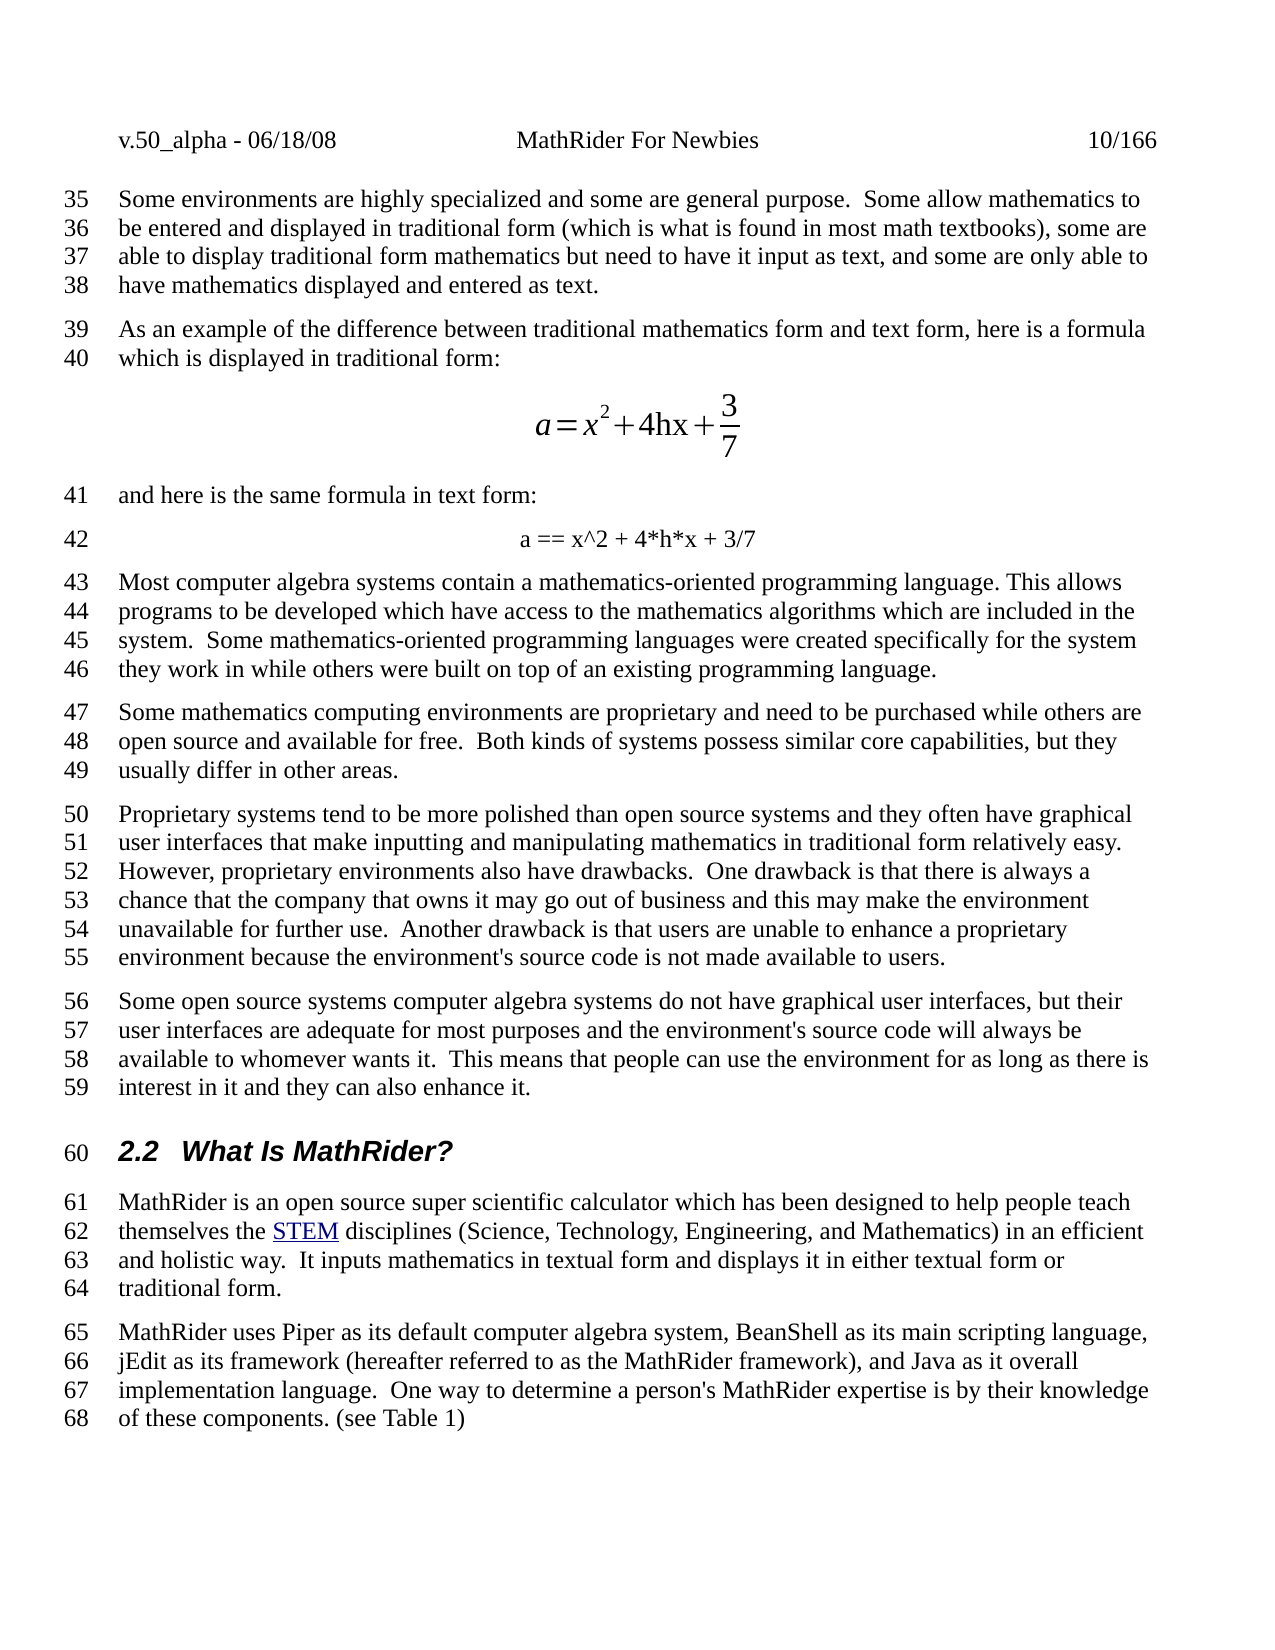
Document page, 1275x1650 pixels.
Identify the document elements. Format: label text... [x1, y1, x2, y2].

text MathRider uses Piper as its default computer algebra system, BeanShell as its main scripting language, jEdit as its framework (hereafter referred to as the MathRider framework), and Java as it overall implementation language. One way to determine a person's MathRider expertise is by their knowledge of these components. (see Table 1) [118, 1317, 1157, 1432]
text MathRider is an open source super scientific calculator which has been designed to help people teach themselves the STEM disciplines (Science, Technology, Engineering, and Mathematics) in an efficient and holistic way. It inputs mathematics in textual form and displays it in either textual form or traditional form. [118, 1187, 1157, 1302]
text Most computer algebra systems contain a mathematics-oriented programming language. This allows programs to be developed which have access to the mathematics algorithms which are included in the system. Some mathematics-oriented programming languages were created specifically for the system they work in while others were built on top of an existing programming language. [118, 567, 1157, 682]
text As an example of the difference between traditional mathematics form and text form, here is a formula which is displayed in traditional form: [118, 314, 1157, 371]
text Some open source systems computer algebra systems do not have graphical user interfaces, but their user interfaces are adequate for most purposes and the environment's source code will always be available to whomever wants it. This means that people can use the environment for as long as there is interest in it and they can also enhance it. [118, 986, 1157, 1101]
text a == x^2 + 4*h*x + 3/7 [118, 524, 1157, 552]
text and here is the same formula in text form: [118, 480, 1157, 509]
text Some environments are highly specialized and some are general purpose. Some allow mathematics to be entered and displayed in traditional form (which is what is found in most math textbooks), some are able to display traditional form mathematics but need to have it input as text, and some are only able to have mathematics displayed and entered as text. [118, 184, 1157, 299]
text Proprietary systems tend to be more polished than open source systems and they often have graphical user interfaces that make inputting and manipulating mathematics in traditional form relatively easy. However, proprietary environments also have drawbacks. One drawback is that there is always a chance that the company that owns it may go out of business and this may make the environment unavailable for further use. Another drawback is that users are unable to enhance a proprietary environment because the environment's source code is not made available to users. [118, 799, 1157, 971]
subtitle What Is MathRider? [118, 1134, 1157, 1167]
text Some mathematics computing environments are proprietary and need to be purchased while others are open source and available for free. Both kinds of systems possess similar core capabilities, but they usually differ in other areas. [118, 697, 1157, 784]
